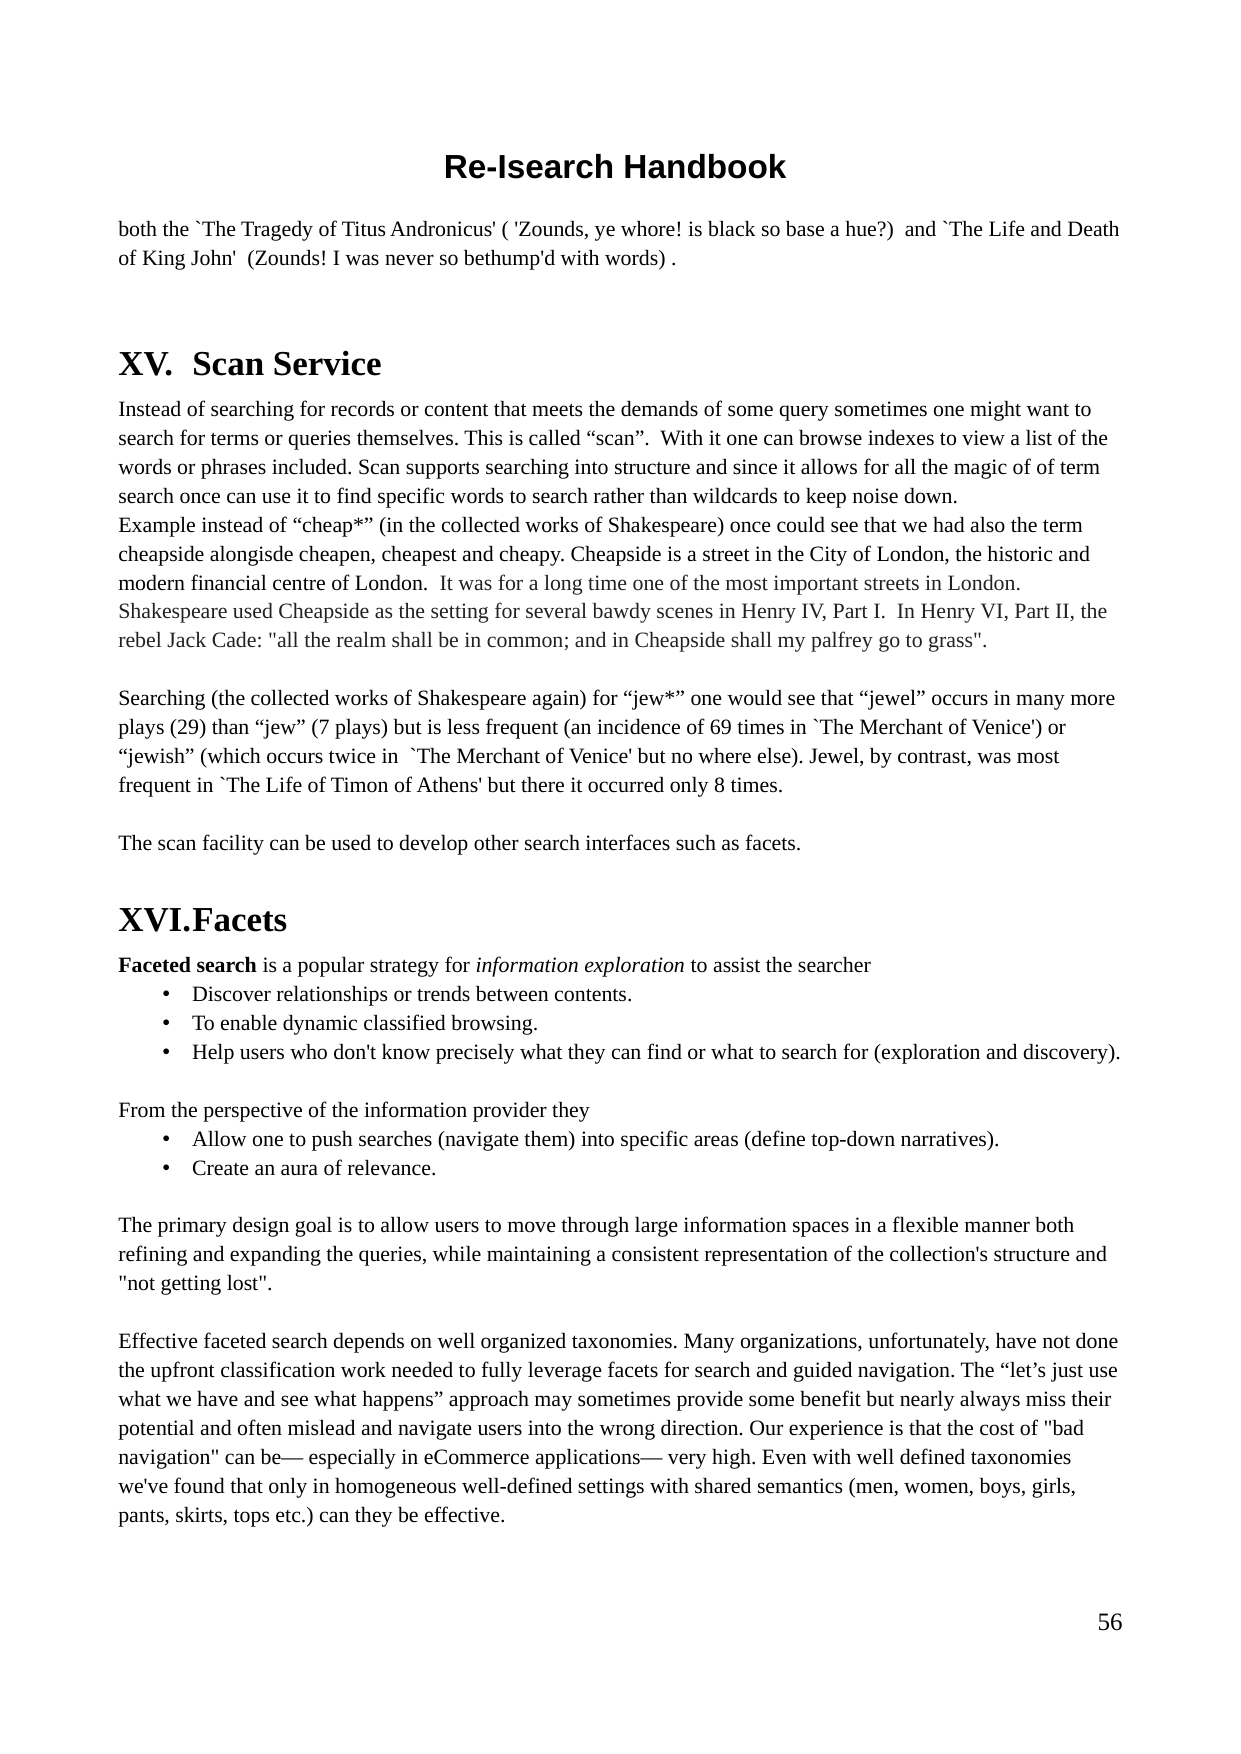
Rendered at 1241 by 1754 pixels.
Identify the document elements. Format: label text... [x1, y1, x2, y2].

list Allow one to push searches (navigate them) into specific areas (define top-down narratives). [162, 1126, 1122, 1151]
subtitle Facets [118, 899, 1122, 939]
text Instead of searching for records or content that meets the demands of some query sometimes one might want to search for terms or queries themselves. This is called “scan”. With it one can browse indexes to view a list of the words or phrases included. Scan supports searching into structure and since it allows for all the magic of of term search once can use it to find specific words to search rather than wildcards to keep noise down. [118, 396, 1122, 508]
list To enable dynamic classified browsing. [162, 1010, 1122, 1035]
text both the `The Tragedy of Titus Andronicus' ( 'Zounds, ye whore! is black so base a hue?) and `The Life and Death of King John' (Zounds! I was never so bethump'd with words) . [118, 216, 1122, 270]
text Example instead of “cheap*” (in the collected works of Shakespeare) once could see that we had also the term cheapside alongisde cheapen, cheapest and cheapy. Cheapside is a street in the City of London, the historic and modern financial centre of London. It was for a long time one of the most important streets in London. Shakespeare used Cheapside as the setting for several bawdy scenes in Henry IV, Part I. In Henry VI, Part II, the rebel Jack Cade: "all the realm shall be in common; and in Cheapside shall my palfrey go to grass". [118, 512, 1122, 653]
subtitle Scan Service [118, 343, 1122, 383]
text Faceted search is a popular strategy for information exploration to assist the searcher [118, 952, 1122, 977]
text Effective faceted search depends on well organized taxonomies. Many organizations, unfortunately, have not done the upfront classification work needed to fully leverage facets for search and guided navigation. The “let’s just use what we have and see what happens” approach may sometimes provide some benefit but nearly always miss their potential and often mislead and navigate users into the wrong direction. Our experience is that the cost of "bad navigation" can be— especially in eCommerce applications— very high. Even with well defined taxonomies we've found that only in homogeneous well-defined settings with shared semantics (men, women, boys, girls, pants, skirts, tops etc.) can they be effective. [118, 1299, 1122, 1527]
text The primary design goal is to allow users to move through large information spaces in a flexible manner both refining and expanding the queries, while maintaining a consistent representation of the collection's structure and "not getting lost". [118, 1212, 1122, 1296]
text The scan facility can be used to develop other search interfaces such as facets. [118, 830, 1122, 855]
list Discover relationships or trends between contents. [162, 981, 1122, 1006]
list Create an aura of relevance. [162, 1154, 1122, 1180]
text Searching (the collected works of Shakespeare again) for “jew*” one would see that “jewel” occurs in many more plays (29) than “jew” (7 plays) but is less frequent (an incidence of 69 times in `The Merchant of Venice') or “jewish” (which occurs twice in `The Merchant of Venice' but no where else). Jewel, by contrast, was most frequent in `The Life of Timon of Athens' but there it occurred only 8 times. [118, 685, 1122, 797]
list Help users who don't know precisely what they can find or what to search for (exploration and discovery). [162, 1039, 1122, 1064]
text From the perspective of the information provider they [118, 1097, 1122, 1122]
